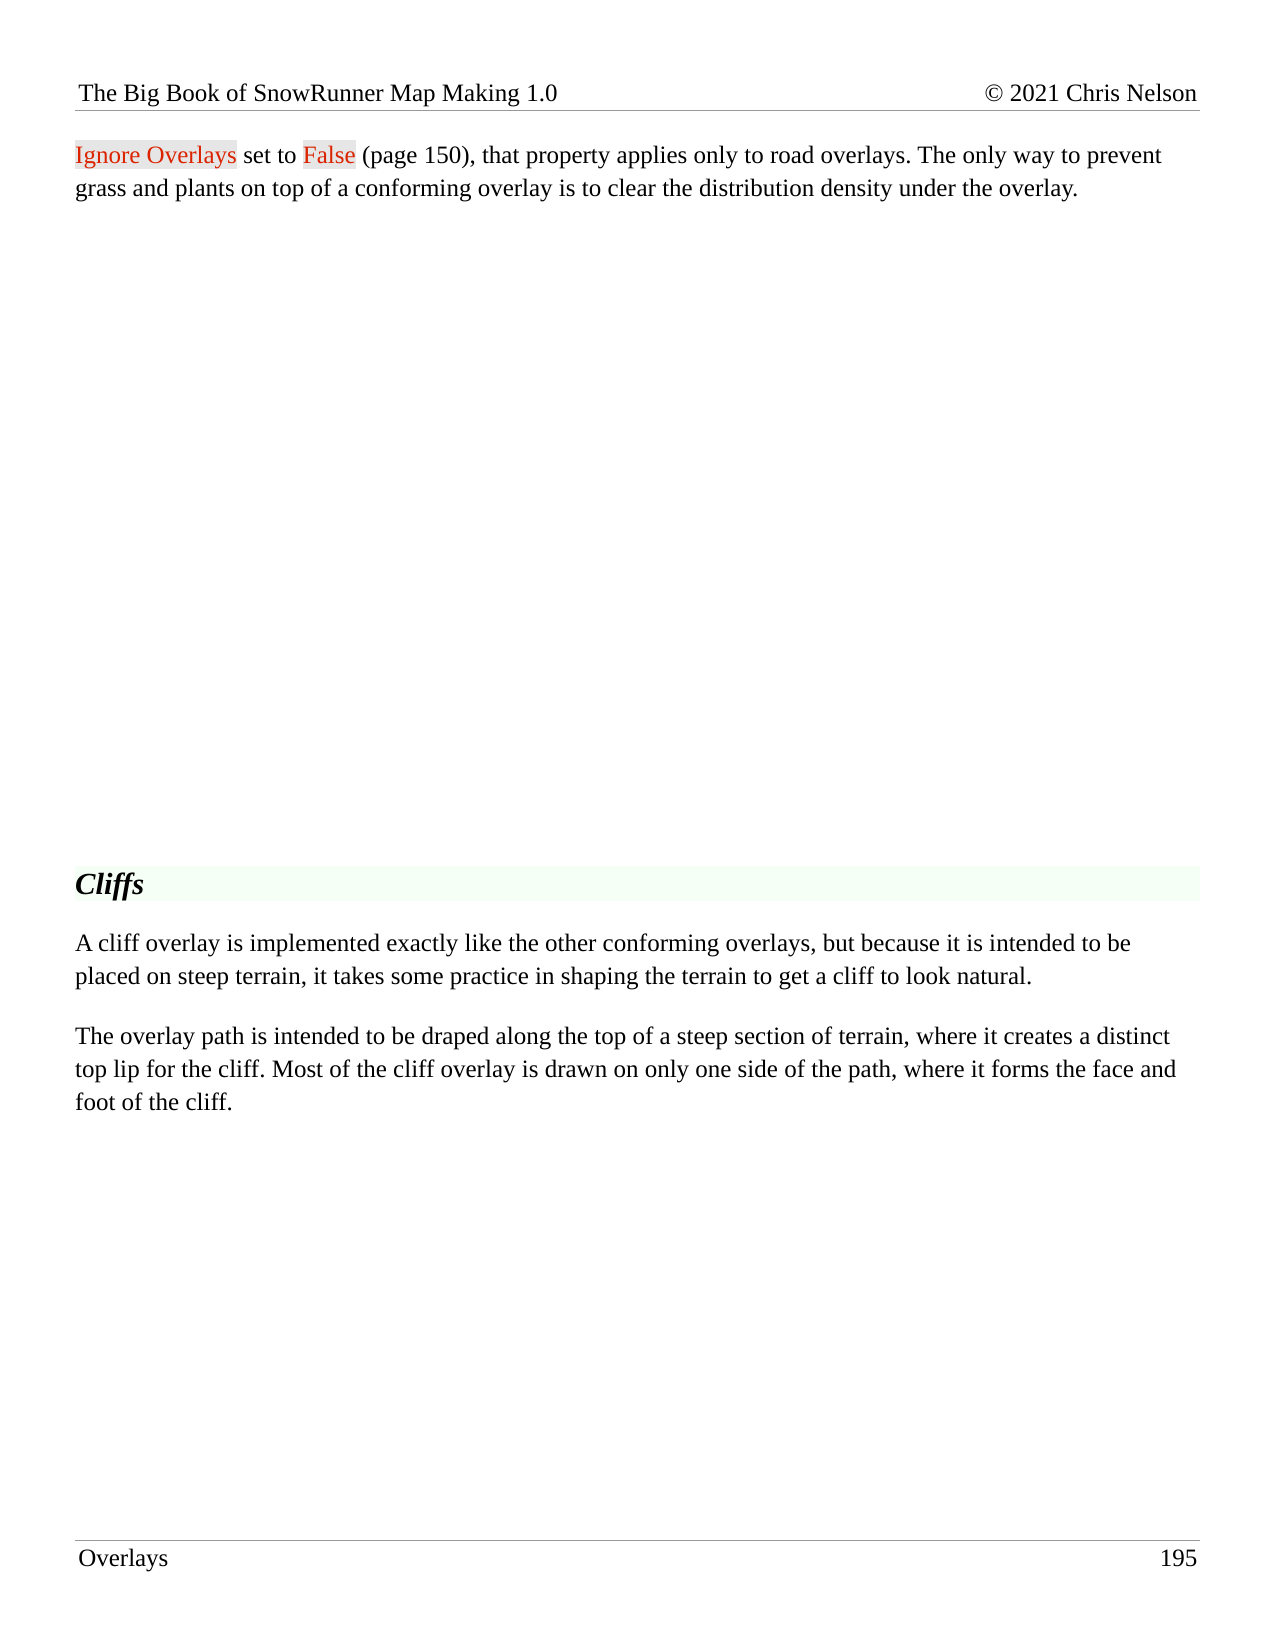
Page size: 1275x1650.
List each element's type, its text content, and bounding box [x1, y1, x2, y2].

text A cliff overlay is implemented exactly like the other conforming overlays, but because it is intended to be placed on steep terrain, it takes some practice in shaping the terrain to get a cliff to look natural. [75, 928, 1200, 990]
subtitle Cliffs [75, 866, 1200, 901]
text Ignore Overlays set to False (page 150), that property applies only to road overlays. The only way to prevent grass and plants on top of a conforming overlay is to clear the distribution density under the overlay. [75, 140, 1200, 202]
text The overlay path is intended to be draped along the top of a steep section of terrain, where it creates a distinct top lip for the cliff. Most of the cliff overlay is drawn on only one side of the path, where it forms the face and foot of the cliff. [75, 1021, 1200, 1116]
